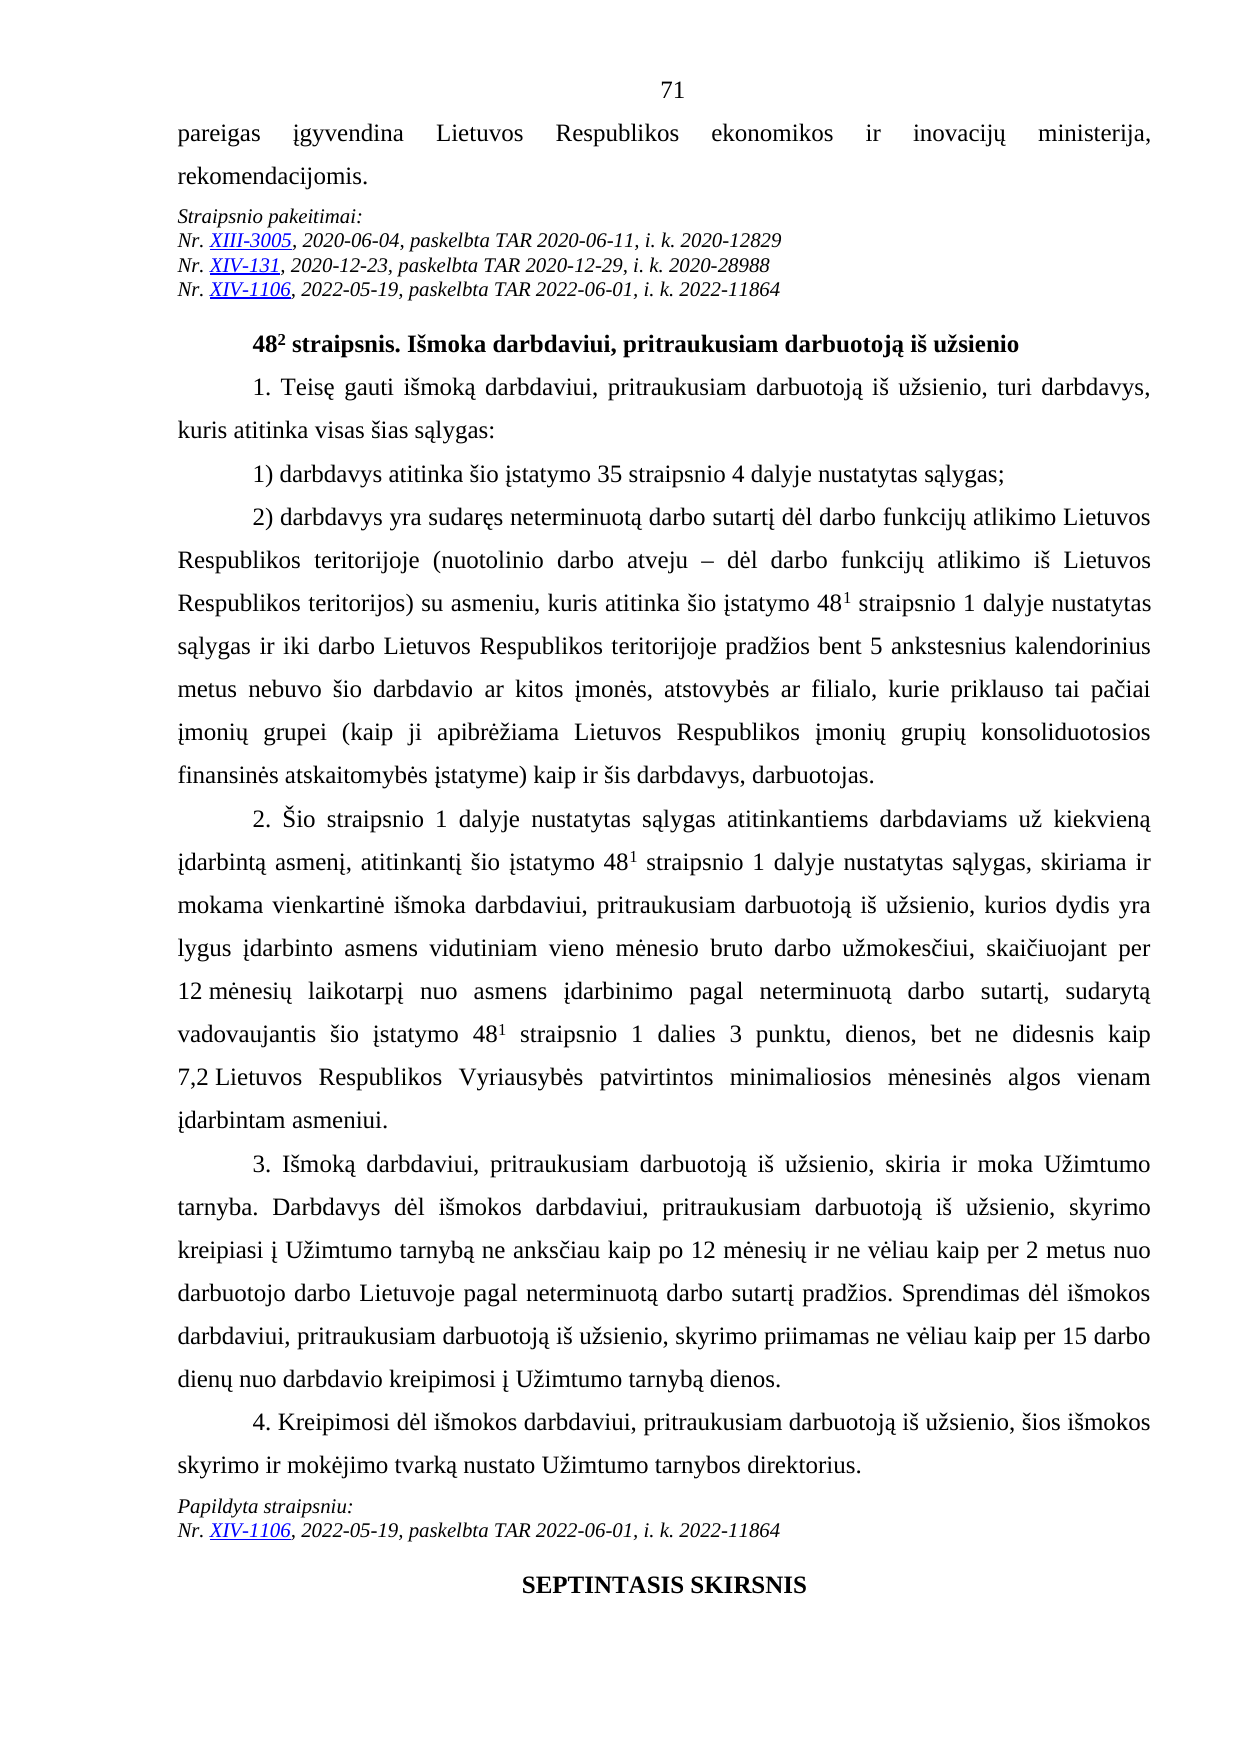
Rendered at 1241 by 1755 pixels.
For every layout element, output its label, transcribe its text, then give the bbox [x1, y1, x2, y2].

text Nr. XIII-3005, 2020-06-04, paskelbta TAR 2020-06-11, i. k. 2020-12829 [177, 228, 1152, 252]
text SEPTINTASIS SKIRSNIS [177, 1571, 1152, 1599]
text 1. Teisę gauti išmoką darbdaviui, pritraukusiam darbuotoją iš užsienio, turi darbdavys, kuris atitinka visas šias sąlygas: [177, 372, 1152, 444]
text 4. Kreipimosi dėl išmokos darbdaviui, pritraukusiam darbuotoją iš užsienio, šios išmokos skyrimo ir mokėjimo tvarką nustato Užimtumo tarnybos direktorius. [177, 1407, 1152, 1479]
text Nr. XIV-131, 2020-12-23, paskelbta TAR 2020-12-29, i. k. 2020-28988 [177, 252, 1152, 277]
text 2) darbdavys yra sudaręs neterminuotą darbo sutartį dėl darbo funkcijų atlikimo Lietuvos Respublikos teritorijoje (nuotolinio darbo atveju – dėl darbo funkcijų atlikimo iš Lietuvos Respublikos teritorijos) su asmeniu, kuris atitinka šio įstatymo 481 straipsnio 1 dalyje nustatytas sąlygas ir iki darbo Lietuvos Respublikos teritorijoje pradžios bent 5 ankstesnius kalendorinius metus nebuvo šio darbdavio ar kitos įmonės, atstovybės ar filialo, kurie priklauso tai pačiai įmonių grupei (kaip ji apibrėžiama Lietuvos Respublikos įmonių grupių konsoliduotosios finansinės atskaitomybės įstatyme) kaip ir šis darbdavys, darbuotojas. [177, 502, 1152, 789]
text 2. Šio straipsnio 1 dalyje nustatytas sąlygas atitinkantiems darbdaviams už kiekvieną įdarbintą asmenį, atitinkantį šio įstatymo 481 straipsnio 1 dalyje nustatytas sąlygas, skiriama ir mokama vienkartinė išmoka darbdaviui, pritraukusiam darbuotoją iš užsienio, kurios dydis yra lygus įdarbinto asmens vidutiniam vieno mėnesio bruto darbo užmokesčiui, skaičiuojant per 12 mėnesių laikotarpį nuo asmens įdarbinimo pagal neterminuotą darbo sutartį, sudarytą vadovaujantis šio įstatymo 481 straipsnio 1 dalies 3 punktu, dienos, bet ne didesnis kaip 7,2 Lietuvos Respublikos Vyriausybės patvirtintos minimaliosios mėnesinės algos vienam įdarbintam asmeniui. [177, 804, 1152, 1134]
text pareigas įgyvendina Lietuvos Respublikos ekonomikos ir inovacijų ministerija, rekomendacijomis. [177, 118, 1152, 190]
text Papildyta straipsniu: [177, 1494, 1152, 1518]
text 482 straipsnis. Išmoka darbdaviui, pritraukusiam darbuotoją iš užsienio [177, 329, 1152, 358]
text Nr. XIV-1106, 2022-05-19, paskelbta TAR 2022-06-01, i. k. 2022-11864 [177, 277, 1152, 301]
text 1) darbdavys atitinka šio įstatymo 35 straipsnio 4 dalyje nustatytas sąlygas; [177, 459, 1152, 487]
text Nr. XIV-1106, 2022-05-19, paskelbta TAR 2022-06-01, i. k. 2022-11864 [177, 1518, 1152, 1542]
text 3. Išmoką darbdaviui, pritraukusiam darbuotoją iš užsienio, skiria ir moka Užimtumo tarnyba. Darbdavys dėl išmokos darbdaviui, pritraukusiam darbuotoją iš užsienio, skyrimo kreipiasi į Užimtumo tarnybą ne anksčiau kaip po 12 mėnesių ir ne vėliau kaip per 2 metus nuo darbuotojo darbo Lietuvoje pagal neterminuotą darbo sutartį pradžios. Sprendimas dėl išmokos darbdaviui, pritraukusiam darbuotoją iš užsienio, skyrimo priimamas ne vėliau kaip per 15 darbo dienų nuo darbdavio kreipimosi į Užimtumo tarnybą dienos. [177, 1149, 1152, 1393]
text Straipsnio pakeitimai: [177, 204, 1152, 228]
